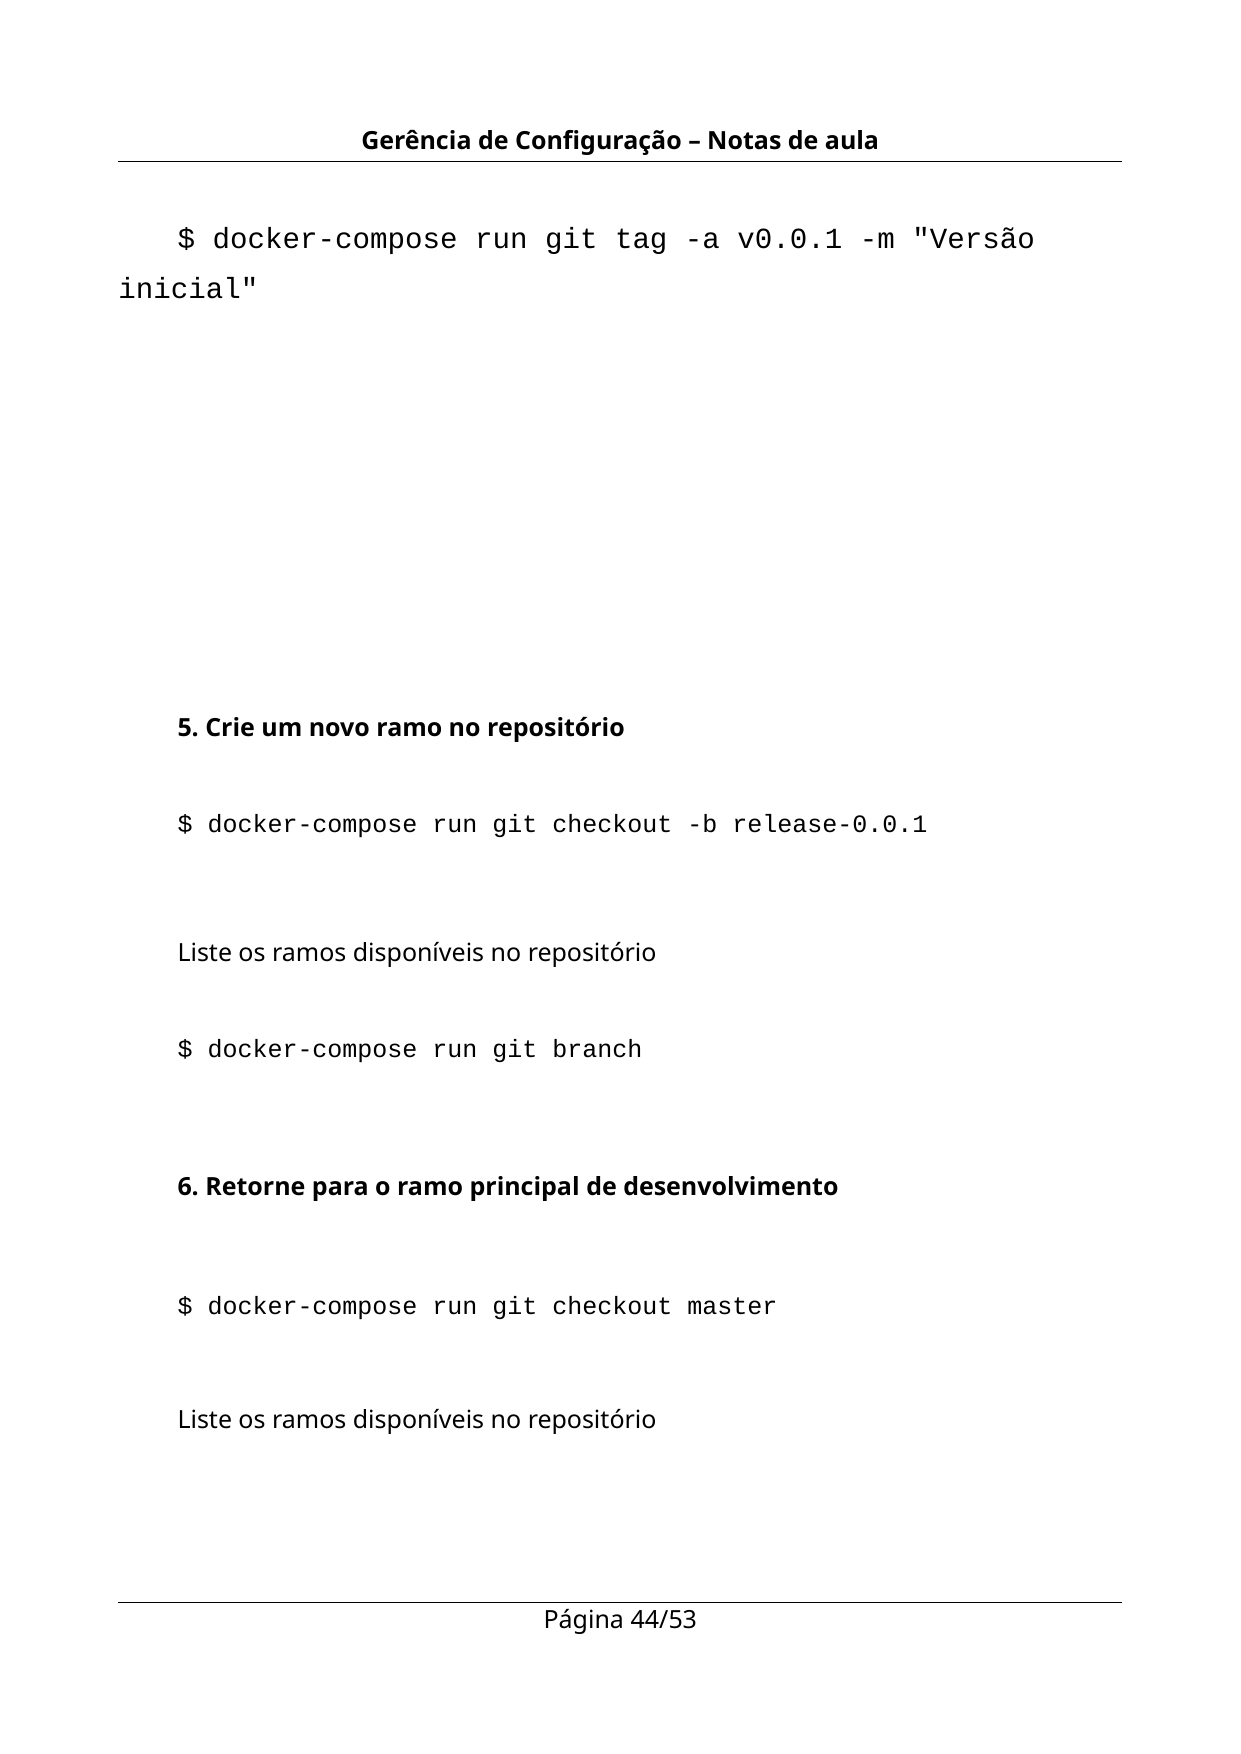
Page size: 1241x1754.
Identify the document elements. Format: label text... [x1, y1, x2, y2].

text Liste os ramos disponíveis no repositório [118, 1402, 1122, 1436]
text 6. Retorne para o ramo principal de desenvolvimento [118, 1168, 1122, 1203]
text $ docker-compose run git checkout -b release-0.0.1 [118, 812, 1122, 840]
text $ docker-compose run git checkout master [118, 1294, 1122, 1322]
text $ docker-compose run git branch [118, 1037, 1122, 1065]
text $ docker-compose run git tag -a v0.0.1 -m "Versão inicial" [118, 224, 1122, 307]
text Liste os ramos disponíveis no repositório [118, 935, 1122, 969]
text 5. Crie um novo ramo no repositório [118, 710, 1122, 744]
